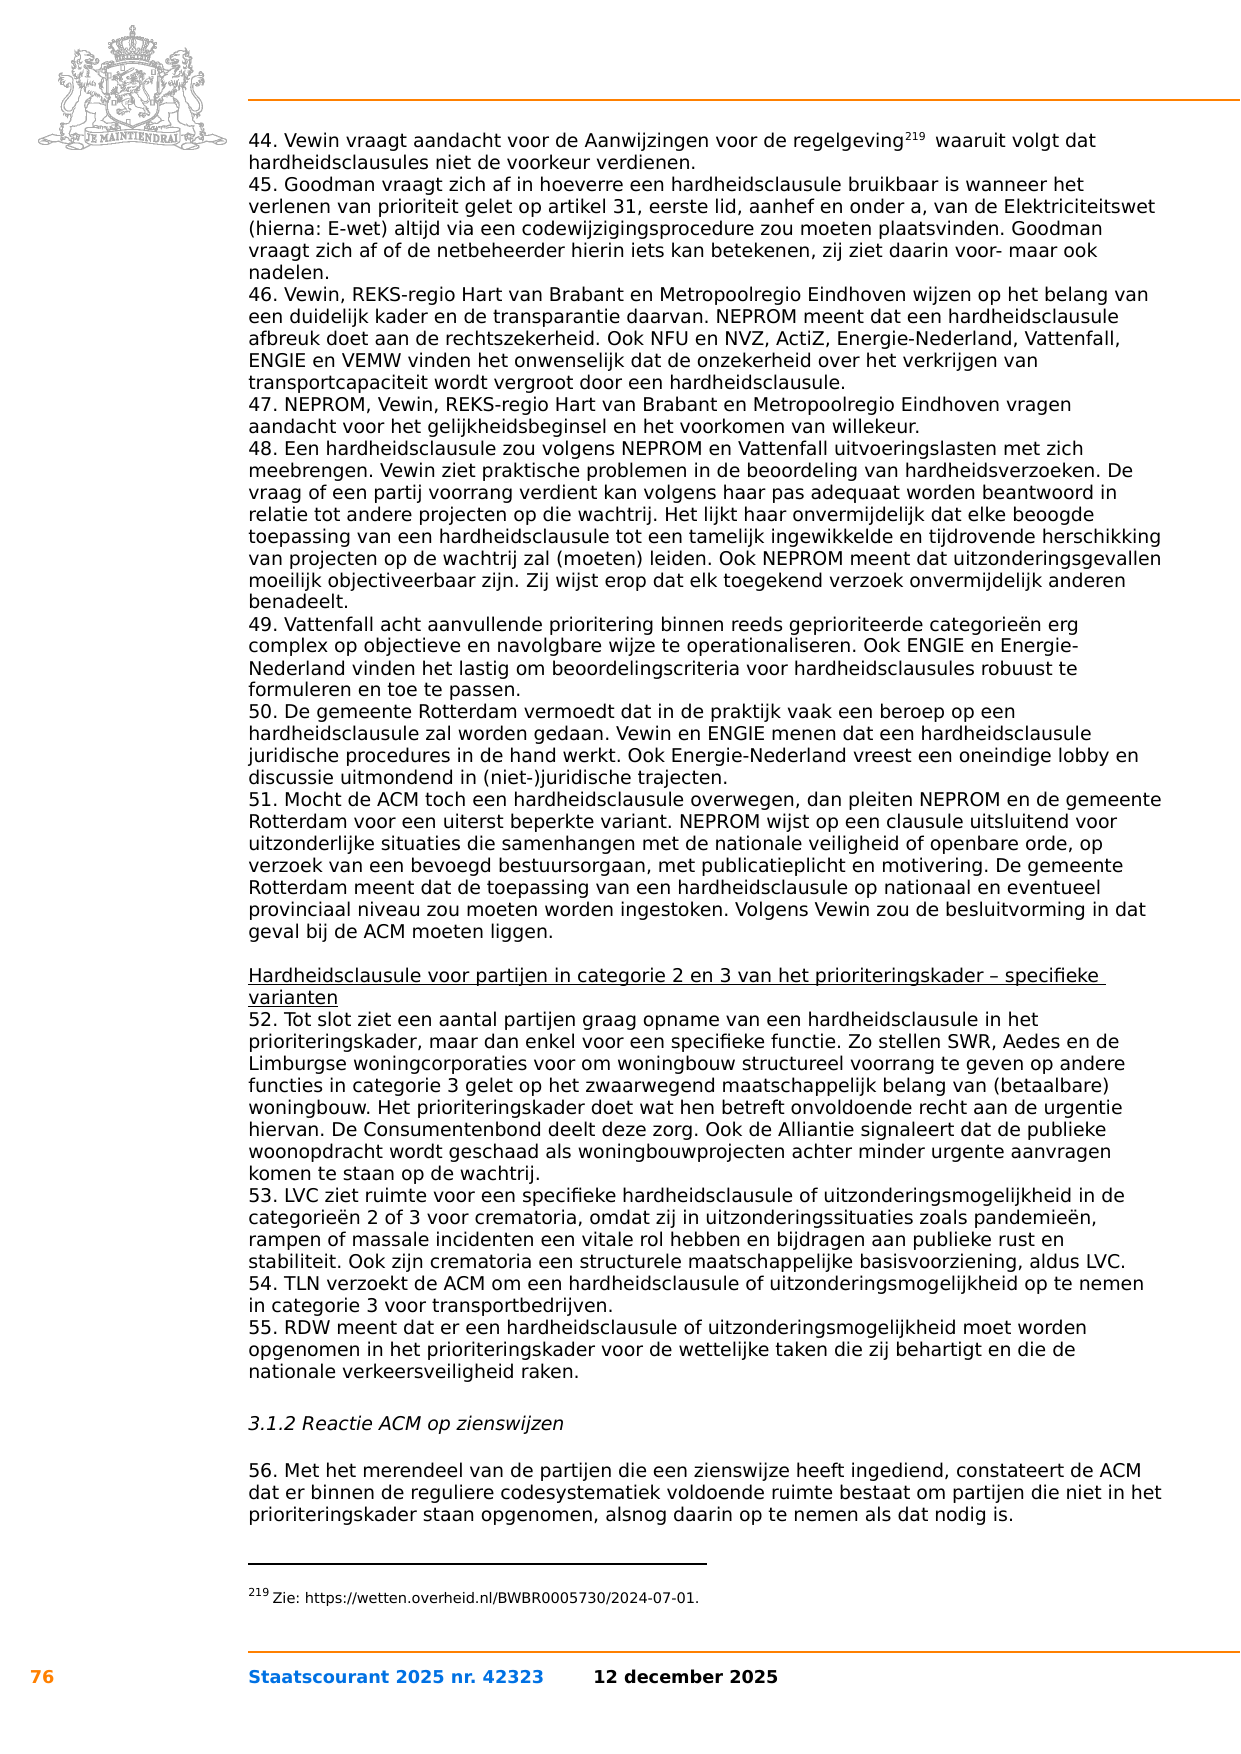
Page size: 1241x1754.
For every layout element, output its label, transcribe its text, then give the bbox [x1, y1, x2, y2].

text 56. Met het merendeel van de partijen die een zienswijze heeft ingediend, constateert de ACM dat er binnen de reguliere codesystematiek voldoende ruimte bestaat om partijen die niet in het prioriteringskader staan opgenomen, alsnog daarin op te nemen als dat nodig is. [248, 1459, 1163, 1526]
text 48. Een hardheidsclausule zou volgens NEPROM en Vattenfall uitvoeringslasten met zich meebrengen. Vewin ziet praktische problemen in de beoordeling van hardheidsverzoeken. De vraag of een partij voorrang verdient kan volgens haar pas adequaat worden beantwoord in relatie tot andere projecten op die wachtrij. Het lijkt haar onvermijdelijk dat elke beoogde toepassing van een hardheidsclausule tot een tamelijk ingewikkelde en tijdrovende herschikking van projecten op de wachtrij zal (moeten) leiden. Ook NEPROM meent dat uitzonderingsgevallen moeilijk objectiveerbaar zijn. Zij wijst erop dat elk toegekend verzoek onvermijdelijk anderen benadeelt. [248, 438, 1163, 613]
text 49. Vattenfall acht aanvullende prioritering binnen reeds geprioriteerde categorieën erg complex op objectieve en navolgbare wijze te operationaliseren. Ook ENGIE en Energie-Nederland vinden het lastig om beoordelingscriteria voor hardheidsclausules robuust te formuleren en toe te passen. [248, 613, 1163, 701]
text 46. Vewin, REKS-regio Hart van Brabant en Metropoolregio Eindhoven wijzen op het belang van een duidelijk kader en de transparantie daarvan. NEPROM meent dat een hardheidsclausule afbreuk doet aan de rechtszekerheid. Ook NFU en NVZ, ActiZ, Energie-Nederland, Vattenfall, ENGIE en VEMW vinden het onwenselijk dat de onzekerheid over het verkrijgen van transportcapaciteit wordt vergroot door een hardheidsclausule. [248, 284, 1163, 394]
text 45. Goodman vraagt zich af in hoeverre een hardheidsclausule bruikbaar is wanneer het verlenen van prioriteit gelet op artikel 31, eerste lid, aanhef en onder a, van de Elektriciteitswet (hierna: E-wet) altijd via een codewijzigingsprocedure zou moeten plaatsvinden. Goodman vraagt zich af of de netbeheerder hierin iets kan betekenen, zij ziet daarin voor- maar ook nadelen. [248, 174, 1163, 284]
text 52. Tot slot ziet een aantal partijen graag opname van een hardheidsclausule in het prioriteringskader, maar dan enkel voor een specifieke functie. Zo stellen SWR, Aedes en de Limburgse woningcorporaties voor om woningbouw structureel voorrang te geven op andere functies in categorie 3 gelet op het zwaarwegend maatschappelijk belang van (betaalbare) woningbouw. Het prioriteringskader doet wat hen betreft onvoldoende recht aan de urgentie hiervan. De Consumentenbond deelt deze zorg. Ook de Alliantie signaleert dat de publieke woonopdracht wordt geschaad als woningbouwprojecten achter minder urgente aanvragen komen te staan op de wachtrij. [248, 1009, 1163, 1185]
subtitle Hardheidsclausule voor partijen in categorie 2 en 3 van het prioriteringskader – specifieke varianten [248, 965, 1163, 1009]
text 50. De gemeente Rotterdam vermoedt dat in de praktijk vaak een beroep op een hardheidsclausule zal worden gedaan. Vewin en ENGIE menen dat een hardheidsclausule juridische procedures in de hand werkt. Ook Energie-Nederland vreest een oneindige lobby en discussie uitmondend in (niet-)juridische trajecten. [248, 701, 1163, 789]
text 44. Vewin vraagt aandacht voor de Aanwijzingen voor de regelgeving waaruit volgt dat hardheidsclausules niet de voorkeur verdienen. [248, 130, 1163, 174]
text 55. RDW meent dat er een hardheidsclausule of uitzonderingsmogelijkheid moet worden opgenomen in het prioriteringskader voor de wettelijke taken die zij behartigt en die de nationale verkeersveiligheid raken. [248, 1317, 1163, 1383]
text 54. TLN verzoekt de ACM om een hardheidsclausule of uitzonderingsmogelijkheid op te nemen in categorie 3 voor transportbedrijven. [248, 1273, 1163, 1317]
text Zie: https://wetten.overheid.nl/BWBR0005730/2024-07-01. [248, 1586, 1163, 1608]
text 53. LVC ziet ruimte voor een specifieke hardheidsclausule of uitzonderingsmogelijkheid in de categorieën 2 of 3 voor crematoria, omdat zij in uitzonderingssituaties zoals pandemieën, rampen of massale incidenten een vitale rol hebben en bijdragen aan publieke rust en stabiliteit. Ook zijn crematoria een structurele maatschappelijke basisvoorziening, aldus LVC. [248, 1185, 1163, 1273]
text 51. Mocht de ACM toch een hardheidsclausule overwegen, dan pleiten NEPROM en de gemeente Rotterdam voor een uiterst beperkte variant. NEPROM wijst op een clausule uitsluitend voor uitzonderlijke situaties die samenhangen met de nationale veiligheid of openbare orde, op verzoek van een bevoegd bestuursorgaan, met publicatieplicht en motivering. De gemeente Rotterdam meent dat de toepassing van een hardheidsclausule op nationaal en eventueel provinciaal niveau zou moeten worden ingestoken. Volgens Vewin zou de besluitvorming in dat geval bij de ACM moeten liggen. [248, 789, 1163, 943]
text 47. NEPROM, Vewin, REKS-regio Hart van Brabant en Metropoolregio Eindhoven vragen aandacht voor het gelijkheidsbeginsel en het voorkomen van willekeur. [248, 394, 1163, 438]
picture [38, 25, 227, 150]
subtitle 3.1.2 Reactie ACM op zienswijzen [248, 1413, 1163, 1434]
